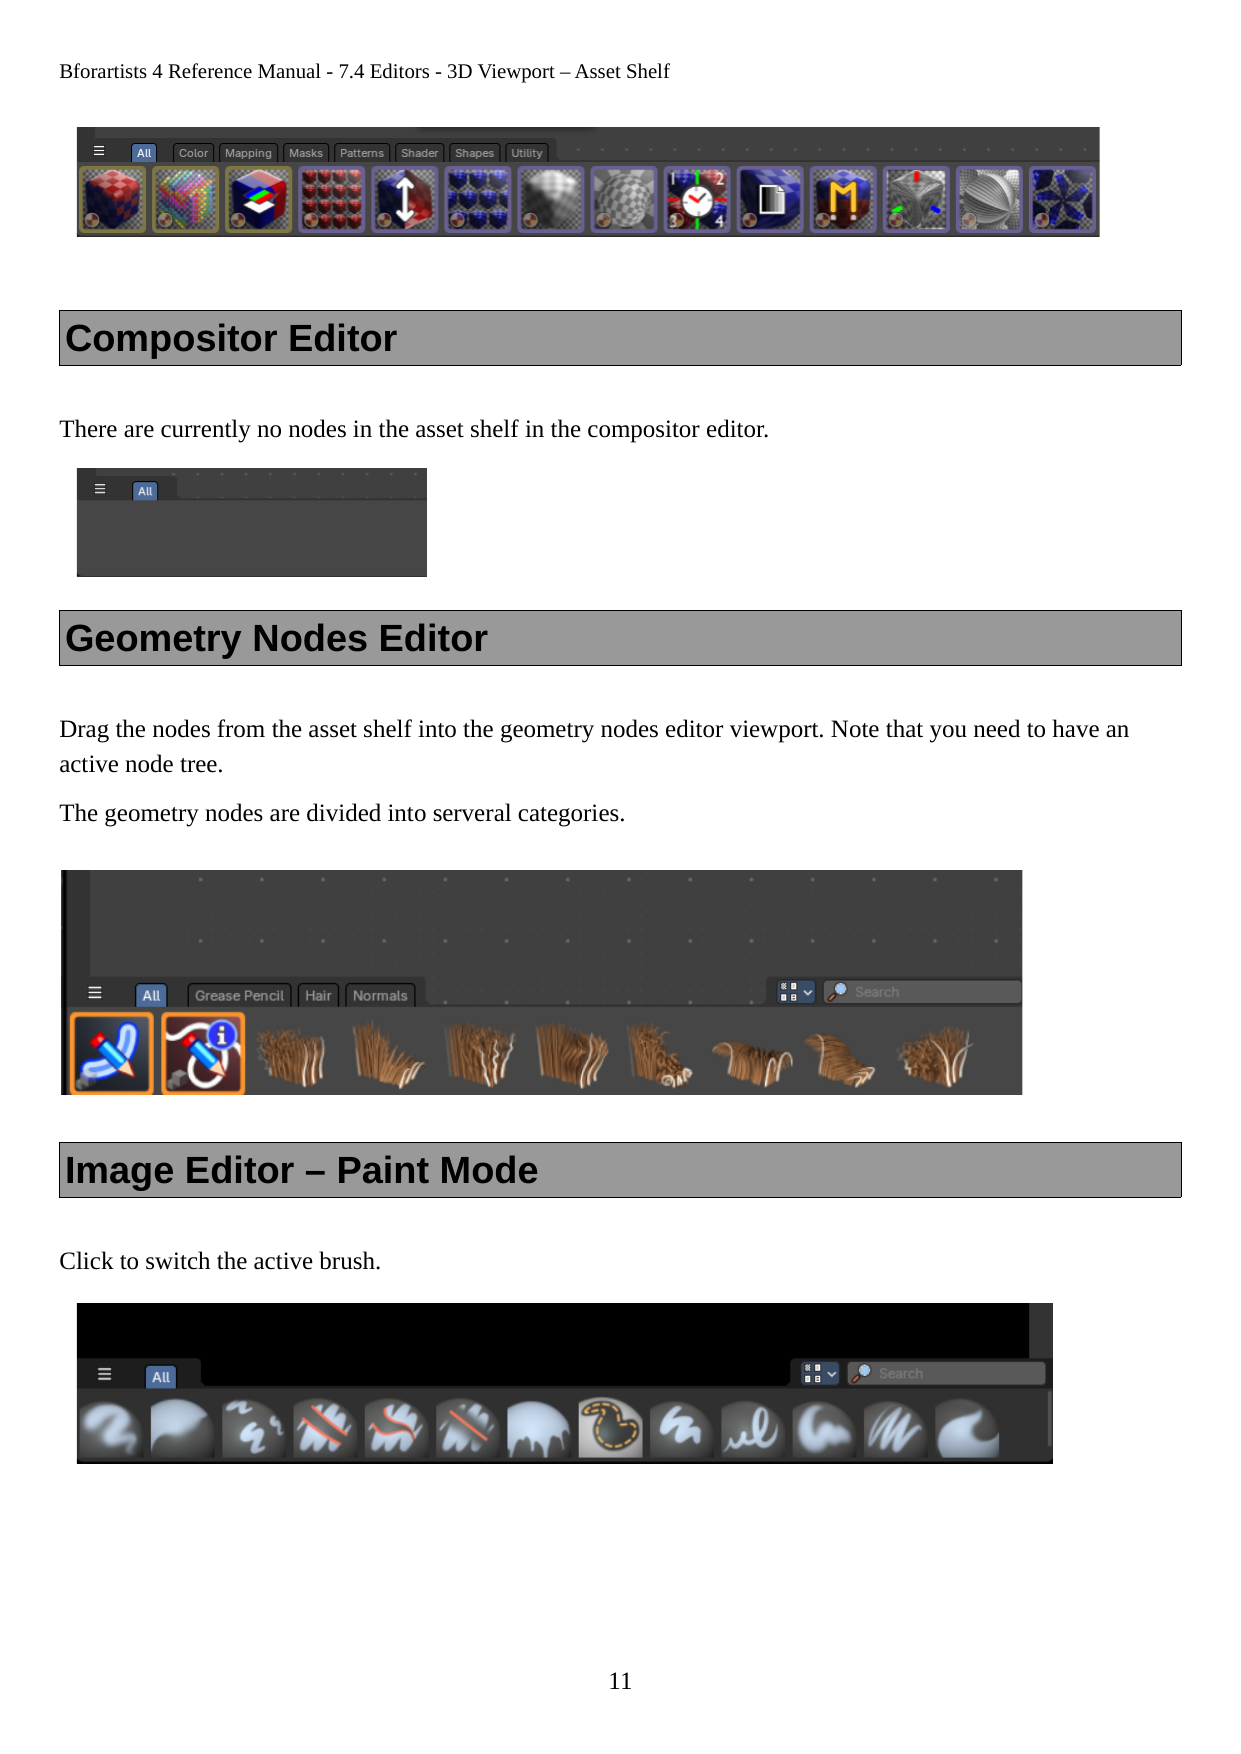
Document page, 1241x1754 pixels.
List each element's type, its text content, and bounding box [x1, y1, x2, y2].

text Drag the nodes from the asset shelf into the geometry nodes editor viewport. Note that you need to have an active node tree. [59, 714, 1181, 778]
picture [76, 127, 1100, 237]
text Click to switch the active brush. [59, 1246, 1181, 1275]
table_header Compositor Editor [60, 311, 1181, 365]
text The geometry nodes are divided into serveral categories. [59, 798, 1181, 827]
picture [61, 870, 1023, 1095]
picture [76, 1303, 1053, 1464]
table_header Image Editor – Paint Mode [60, 1143, 1181, 1197]
text There are currently no nodes in the asset shelf in the compositor editor. [59, 414, 1181, 443]
picture [76, 468, 427, 577]
table_header Geometry Nodes Editor [60, 611, 1181, 665]
